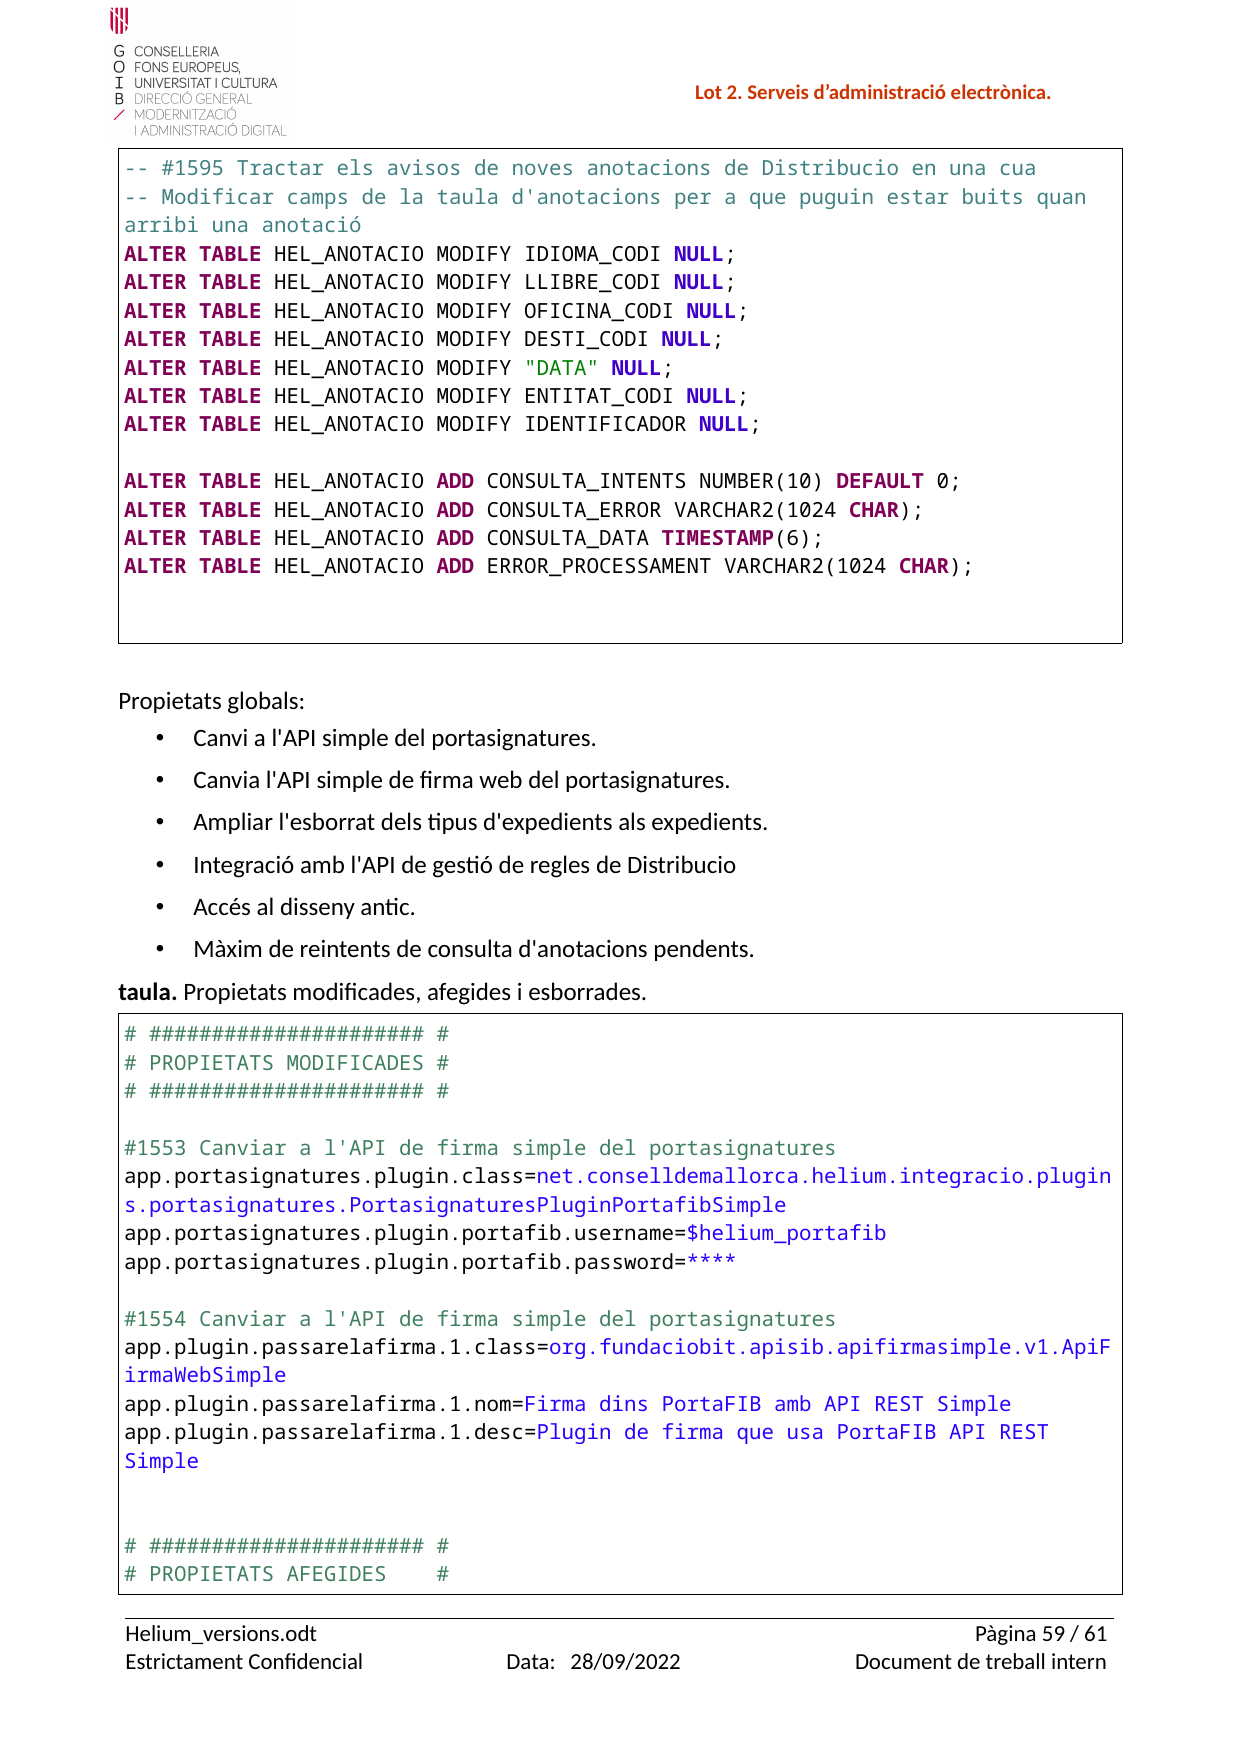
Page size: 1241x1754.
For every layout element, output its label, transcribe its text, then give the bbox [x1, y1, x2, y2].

table_header -- #1595 Tractar els avisos de noves anotacions de Distribucio en una cua -- Modificar camps de la taula d'anotacions per a que puguin estar buits quan arribi una anotació ALTER TABLE HEL_ANOTACIO MODIFY IDIOMA_CODI NULL; ALTER TABLE HEL_ANOTACIO MODIFY LLIBRE_CODI NULL; ALTER TABLE HEL_ANOTACIO MODIFY OFICINA_CODI NULL; ALTER TABLE HEL_ANOTACIO MODIFY DESTI_CODI NULL; ALTER TABLE HEL_ANOTACIO MODIFY "DATA" NULL; ALTER TABLE HEL_ANOTACIO MODIFY ENTITAT_CODI NULL; ALTER TABLE HEL_ANOTACIO MODIFY IDENTIFICADOR NULL; ALTER TABLE HEL_ANOTACIO ADD CONSULTA_INTENTS NUMBER(10) DEFAULT 0; ALTER TABLE HEL_ANOTACIO ADD CONSULTA_ERROR VARCHAR2(1024 CHAR); ALTER TABLE HEL_ANOTACIO ADD CONSULTA_DATA TIMESTAMP(6); ALTER TABLE HEL_ANOTACIO ADD ERROR_PROCESSAMENT VARCHAR2(1024 CHAR); [119, 149, 1122, 643]
list Ampliar l'esborrat dels tipus d'expedients als expedients. [156, 806, 1122, 837]
list Integració amb l'API de gestió de regles de Distribucio [156, 849, 1122, 879]
list Accés al disseny antic. [156, 891, 1122, 922]
text Propietats globals: [118, 685, 1122, 716]
list Màxim de reintents de consulta d'anotacions pendents. [156, 934, 1122, 964]
table_header # ###################### # # PROPIETATS MODIFICADES # # ###################### # #1553 Canviar a l'API de firma simple del portasignatures app.portasignatures.plugin.class=net.conselldemallorca.helium.integracio.plugins.portasignatures.PortasignaturesPluginPortafibSimple app.portasignatures.plugin.portafib.username=$helium_portafib app.portasignatures.plugin.portafib.password=**** #1554 Canviar a l'API de firma simple del portasignatures app.plugin.passarelafirma.1.class=org.fundaciobit.apisib.apifirmasimple.v1.ApiFirmaWebSimple app.plugin.passarelafirma.1.nom=Firma dins PortaFIB amb API REST Simple app.plugin.passarelafirma.1.desc=Plugin de firma que usa PortaFIB API REST Simple # ###################### # # PROPIETATS AFEGIDES # [119, 1014, 1122, 1594]
text taula. Propietats modificades, afegides i esborrades. [118, 976, 1122, 1007]
list Canvi a l'API simple del portasignatures. [156, 722, 1122, 752]
picture [100, 0, 297, 144]
list Canvia l'API simple de firma web del portasignatures. [156, 764, 1122, 794]
